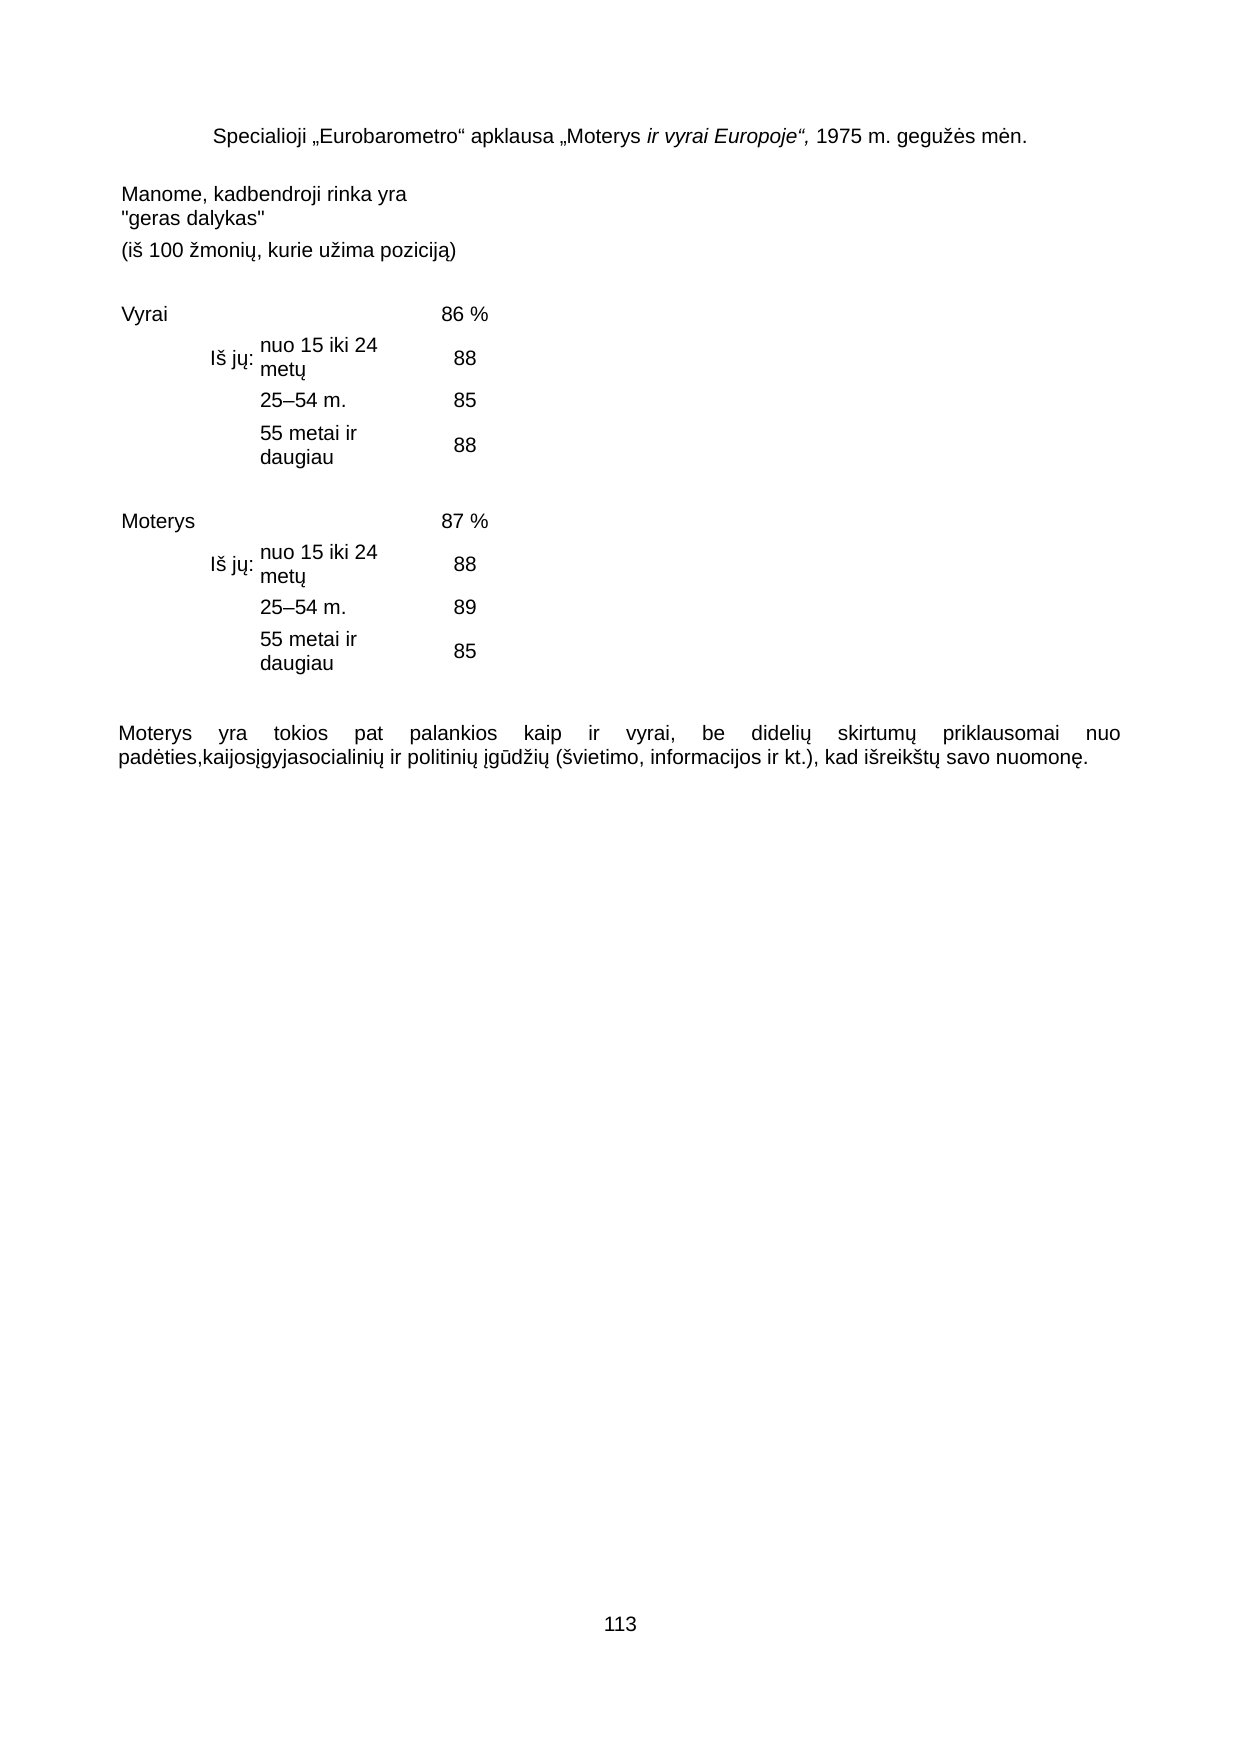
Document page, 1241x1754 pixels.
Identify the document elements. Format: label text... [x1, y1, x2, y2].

table_cell [118, 591, 257, 623]
table_cell nuo 15 iki 24 metų [257, 537, 395, 591]
text Moterys yra tokios pat palankios kaip ir vyrai, be didelių skirtumų priklausomai nuo padėties,kaijosįgyjasocialinių ir politinių įgūdžių (švietimo, informacijos ir kt.), kad išreikštų savo nuomonę. [118, 721, 1122, 768]
table_cell [257, 266, 395, 298]
table_cell [395, 473, 534, 505]
table_cell 55 metai ir daugiau [257, 623, 395, 679]
table_cell 88 [395, 330, 534, 384]
table_cell 25–54 m. [257, 591, 395, 623]
table_cell nuo 15 iki 24 metų [257, 330, 395, 384]
table_cell 88 [395, 417, 534, 472]
table_cell Moterys [118, 505, 257, 537]
table_cell Iš jų: [118, 537, 257, 591]
table_cell [118, 384, 257, 417]
table_cell 25–54 m. [257, 384, 395, 417]
table_cell 85 [395, 623, 534, 679]
table_cell [395, 266, 534, 298]
table_header Manome, kadbendroji rinka yra "geras dalykas" [118, 178, 534, 233]
table_cell 85 [395, 384, 534, 417]
table_cell 87 % [395, 505, 534, 537]
table_cell [118, 417, 257, 472]
table_cell 55 metai ir daugiau [257, 417, 395, 472]
table_cell [118, 473, 257, 505]
table_cell [118, 266, 257, 298]
table_cell 89 [395, 591, 534, 623]
table_cell 88 [395, 537, 534, 591]
table_cell Vyrai [118, 298, 257, 330]
table_cell Iš jų: [118, 330, 257, 384]
table_cell [257, 505, 395, 537]
table_cell 86 % [395, 298, 534, 330]
table_cell [257, 473, 395, 505]
table_cell (iš 100 žmonių, kurie užima poziciją) [118, 233, 534, 266]
table_cell [257, 298, 395, 330]
table_cell [118, 623, 257, 679]
